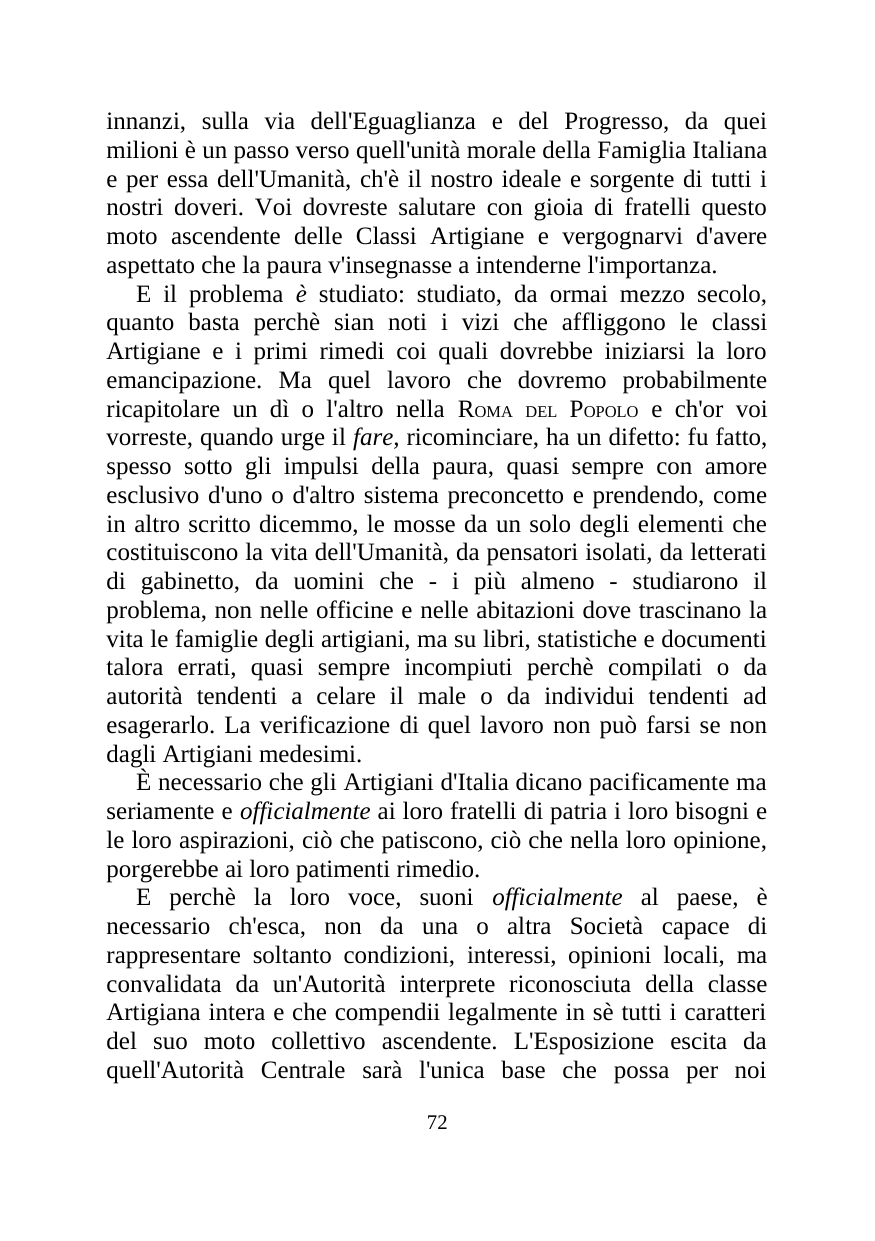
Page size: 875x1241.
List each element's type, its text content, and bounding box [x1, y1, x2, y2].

text innanzi, sulla via dell'Eguaglianza e del Progresso, da quei milioni è un passo verso quell'unità morale della Famiglia Italiana e per essa dell'Umanità, ch'è il nostro ideale e sorgente di tutti i nostri doveri. Voi dovreste salutare con gioia di fratelli questo moto ascendente delle Classi Artigiane e vergognarvi d'avere aspettato che la paura v'insegnasse a intenderne l'importanza. [106, 106, 768, 279]
text E il problema è studiato: studiato, da ormai mezzo secolo, quanto basta perchè sian noti i vizi che affliggono le classi Artigiane e i primi rimedi coi quali dovrebbe iniziarsi la loro emancipazione. Ma quel lavoro che dovremo probabilmente ricapitolare un dì o l'altro nella Roma del Popolo e ch'or voi vorreste, quando urge il fare, ricominciare, ha un difetto: fu fatto, spesso sotto gli impulsi della paura, quasi sempre con amore esclusivo d'uno o d'altro sistema preconcetto e prendendo, come in altro scritto dicemmo, le mosse da un solo degli elementi che costituiscono la vita dell'Umanità, da pensatori isolati, da letterati di gabinetto, da uomini che - i più almeno - studiarono il problema, non nelle officine e nelle abitazioni dove trascinano la vita le famiglie degli artigiani, ma su libri, statistiche e documenti talora errati, quasi sempre incompiuti perchè compilati o da autorità tendenti a celare il male o da individui tendenti ad esagerarlo. La verificazione di quel lavoro non può farsi se non dagli Artigiani medesimi. [106, 279, 768, 767]
text E perchè la loro voce, suoni officialmente al paese, è necessario ch'esca, non da una o altra Società capace di rappresentare soltanto condizioni, interessi, opinioni locali, ma convalidata da un'Autorità interprete riconosciuta della classe Artigiana intera e che compendii legalmente in sè tutti i caratteri del suo moto collettivo ascendente. L'Esposizione escita da quell'Autorità Centrale sarà l'unica base che possa per noi [106, 882, 768, 1084]
text È necessario che gli Artigiani d'Italia dicano pacificamente ma seriamente e officialmente ai loro fratelli di patria i loro bisogni e le loro aspirazioni, ciò che patiscono, ciò che nella loro opinione, porgerebbe ai loro patimenti rimedio. [106, 767, 768, 882]
